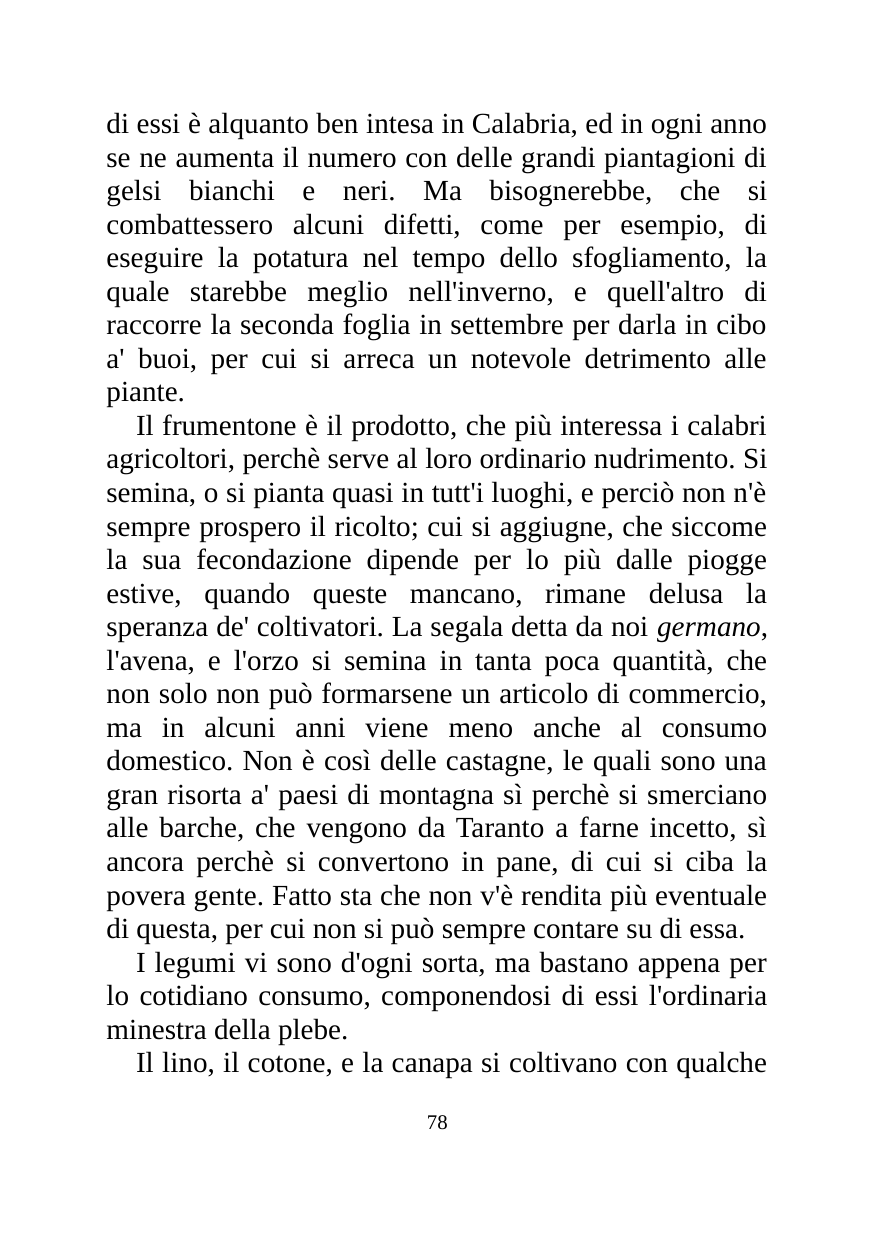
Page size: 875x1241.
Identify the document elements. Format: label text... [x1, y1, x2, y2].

text Il lino, il cotone, e la canapa si coltivano con qualche [106, 1045, 768, 1079]
text I legumi vi sono d'ogni sorta, ma bastano appena per lo cotidiano consumo, componendosi di essi l'ordinaria minestra della plebe. [106, 945, 768, 1045]
text Il frumentone è il prodotto, che più interessa i calabri agricoltori, perchè serve al loro ordinario nudrimento. Si semina, o si pianta quasi in tutt'i luoghi, e perciò non n'è sempre prospero il ricolto; cui si aggiugne, che siccome la sua fecondazione dipende per lo più dalle piogge estive, quando queste mancano, rimane delusa la speranza de' coltivatori. La segala detta da noi germano, l'avena, e l'orzo si semina in tanta poca quantità, che non solo non può formarsene un articolo di commercio, ma in alcuni anni viene meno anche al consumo domestico. Non è così delle castagne, le quali sono una gran risorta a' paesi di montagna sì perchè si smerciano alle barche, che vengono da Taranto a farne incetto, sì ancora perchè si convertono in pane, di cui si ciba la povera gente. Fatto sta che non v'è rendita più eventuale di questa, per cui non si può sempre contare su di essa. [106, 408, 768, 945]
text di essi è alquanto ben intesa in Calabria, ed in ogni anno se ne aumenta il numero con delle grandi piantagioni di gelsi bianchi e neri. Ma bisognerebbe, che si combattessero alcuni difetti, come per esempio, di eseguire la potatura nel tempo dello sfogliamento, la quale starebbe meglio nell'inverno, e quell'altro di raccorre la seconda foglia in settembre per darla in cibo a' buoi, per cui si arreca un notevole detrimento alle piante. [106, 106, 768, 408]
